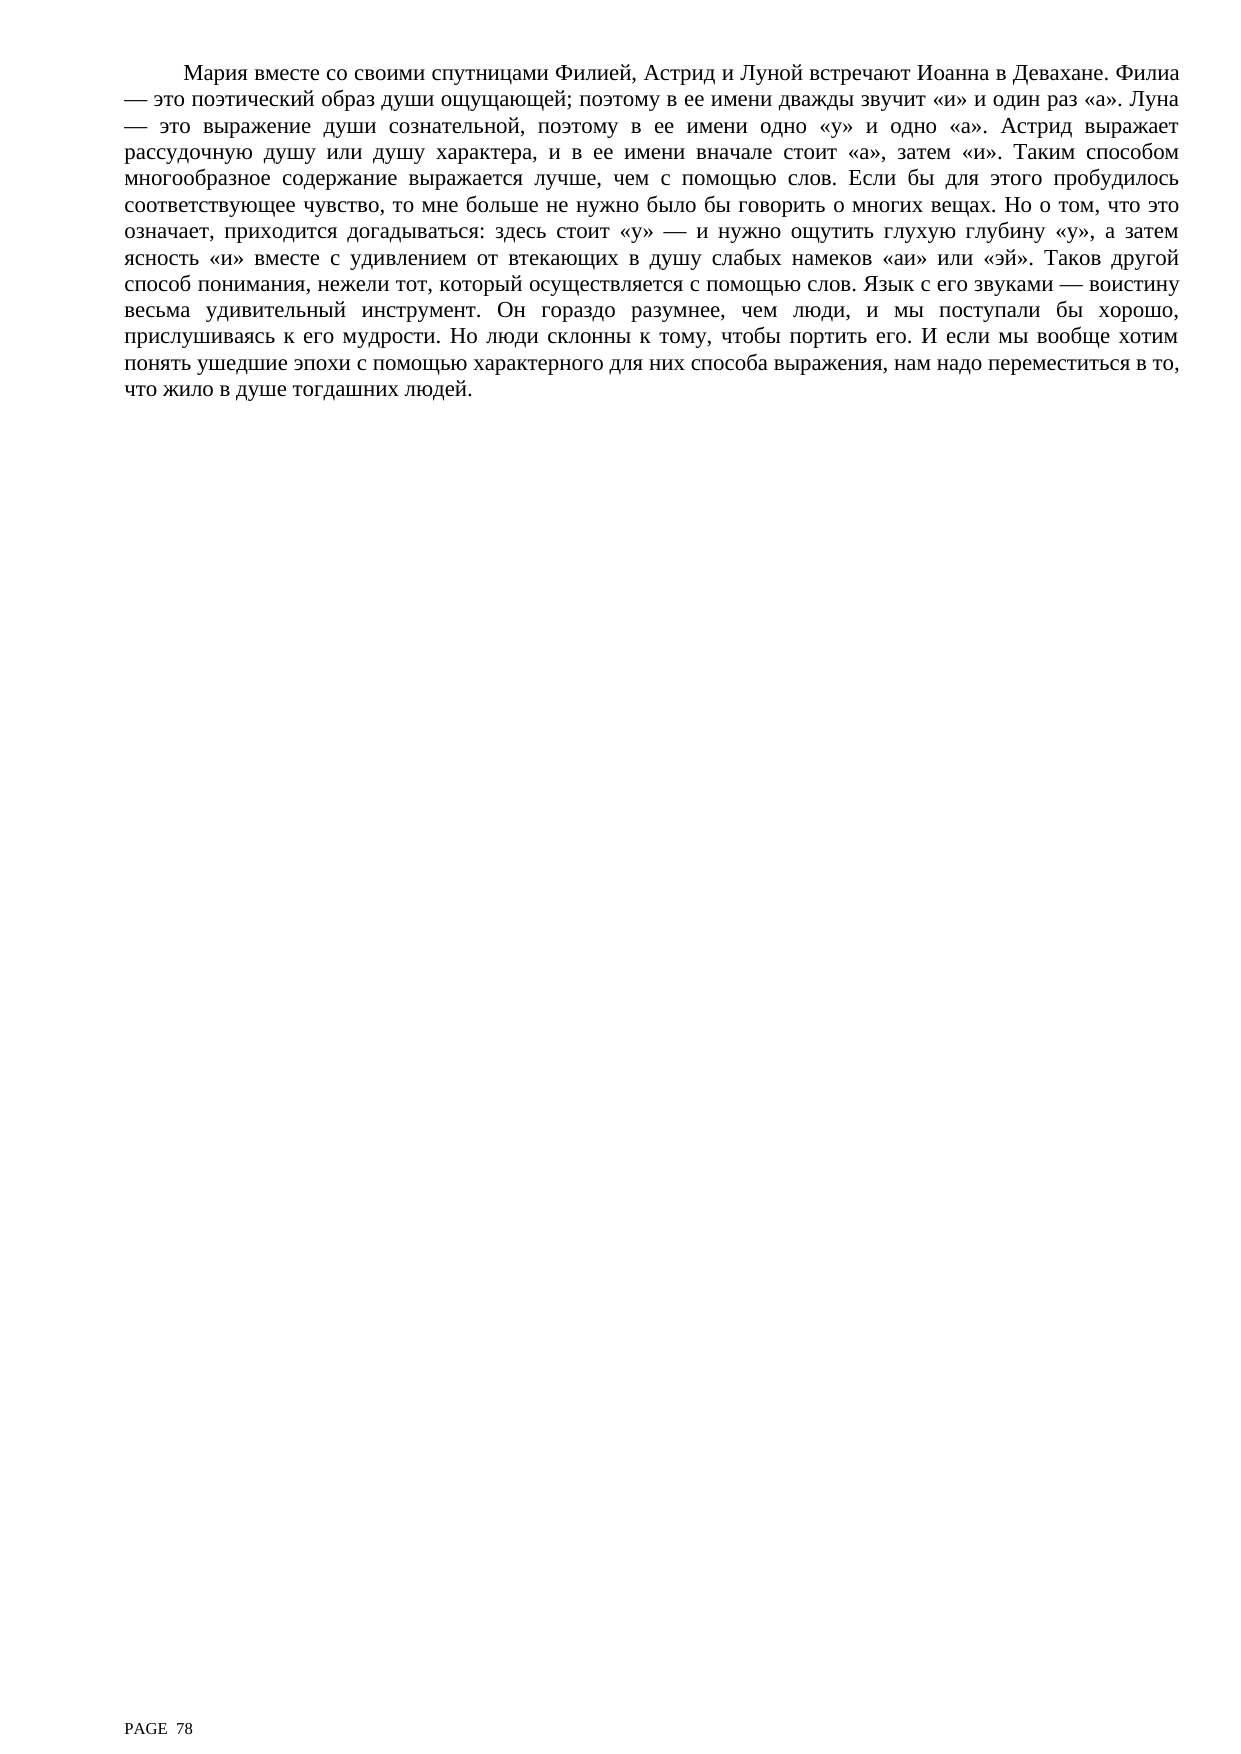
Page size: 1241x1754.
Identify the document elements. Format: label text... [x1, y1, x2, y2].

text Мария вместе со своими спутницами Филией, Астрид и Луной встречают Иоанна в Девахане. Филиа — это поэтический образ души ощущающей; поэтому в ее имени дважды звучит «и» и один раз «а». Луна — это выражение души сознательной, поэтому в ее имени одно «у» и одно «а». Астрид выражает рассудочную душу или душу характера, и в ее имени вначале стоит «а», затем «и». Таким способом многообразное содержание выражается лучше, чем с помощью слов. Если бы для этого пробудилось соответствующее чувство, то мне больше не нужно было бы говорить о многих вещах. Но о том, что это означает, приходится догадываться: здесь стоит «у» — и нужно ощутить глухую глубину «у», а затем ясность «и» вместе с удивлением от втекающих в душу слабых намеков «аи» или «эй». Таков другой способ понимания, нежели тот, который осуществляется с помощью слов. Язык с его звуками — воистину весьма удивительный инструмент. Он гораздо разумнее, чем люди, и мы поступали бы хорошо, прислушиваясь к его мудрости. Но люди склонны к тому, чтобы портить его. И если мы вообще хотим понять ушедшие эпохи с помощью характерного для них способа выражения, нам надо переместиться в то, что жило в душе тогдашних людей. [124, 59, 1181, 402]
